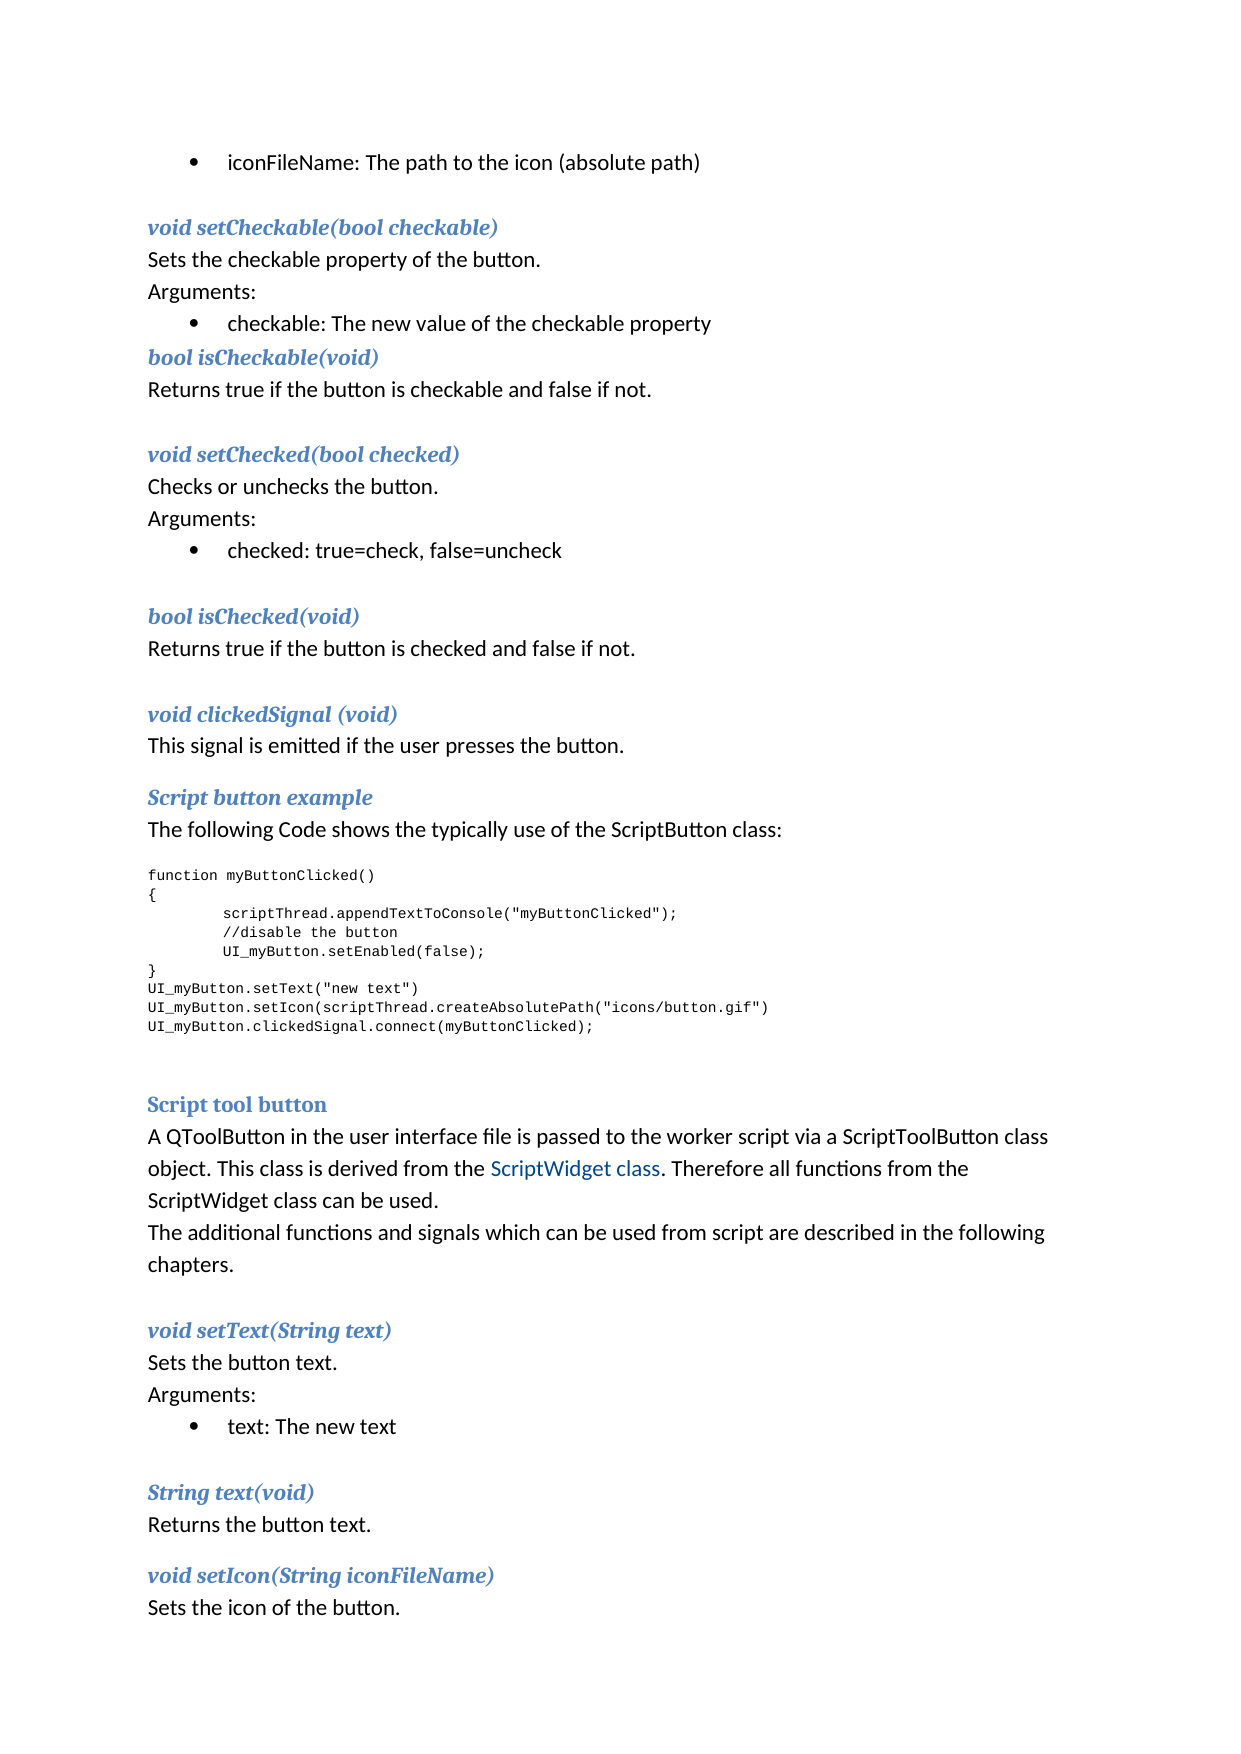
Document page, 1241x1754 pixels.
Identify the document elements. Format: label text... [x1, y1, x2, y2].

text Arguments: [148, 504, 1093, 532]
text Returns true if the button is checkable and false if not. [148, 375, 1093, 403]
text Returns true if the button is checked and false if not. [148, 634, 1093, 662]
text Checks or unchecks the button. [148, 472, 1093, 500]
subtitle void setText(String text) [148, 1318, 1093, 1344]
text Sets the icon of the button. [148, 1593, 1093, 1621]
subtitle void setCheckable(bool checkable) [148, 215, 1093, 241]
text } [148, 963, 1093, 979]
text Returns the button text. [148, 1510, 1093, 1538]
text The following Code shows the typically use of the ScriptButton class: [148, 815, 1093, 843]
subtitle Script button example [148, 785, 1093, 811]
text Sets the button text. [148, 1348, 1093, 1376]
subtitle Script tool button [148, 1092, 1093, 1118]
list text: The new text [190, 1412, 1093, 1440]
list checkable: The new value of the checkable property [190, 309, 1093, 337]
text Arguments: [148, 277, 1093, 305]
list checked: true=check, false=uncheck [190, 537, 1093, 565]
text { [148, 887, 1093, 903]
text UI_myButton.setEnabled(false); [148, 944, 1093, 960]
text UI_myButton.setText("new text") [148, 982, 1093, 998]
subtitle bool isChecked(void) [148, 604, 1093, 630]
text function myButtonClicked() [148, 868, 1093, 884]
text Arguments: [148, 1380, 1093, 1408]
text //disable the button [148, 925, 1093, 941]
subtitle bool isCheckable(void) [148, 344, 1093, 371]
text A QToolButton in the user interface file is passed to the worker script via a ScriptToolButton class object. This class is derived from the ScriptWidget class. Therefore all functions from the ScriptWidget class can be used. [148, 1122, 1093, 1214]
text This signal is emitted if the user presses the button. [148, 732, 1093, 760]
subtitle void clickedSignal (void) [148, 701, 1093, 728]
subtitle String text(void) [148, 1480, 1093, 1506]
text scriptThread.appendTextToConsole("myButtonClicked"); [148, 906, 1093, 922]
text The additional functions and signals which can be used from script are described in the following chapters. [148, 1218, 1093, 1278]
text UI_myButton.setIcon(scriptThread.createAbsolutePath("icons/button.gif") [148, 1001, 1093, 1017]
text UI_myButton.clickedSignal.connect(myButtonClicked); [148, 1019, 1093, 1036]
subtitle void setChecked(bool checked) [148, 442, 1093, 468]
text Sets the checkable property of the button. [148, 245, 1093, 273]
list iconFileName: The path to the icon (absolute path) [190, 148, 1093, 176]
subtitle void setIcon(String iconFileName) [148, 1563, 1093, 1589]
